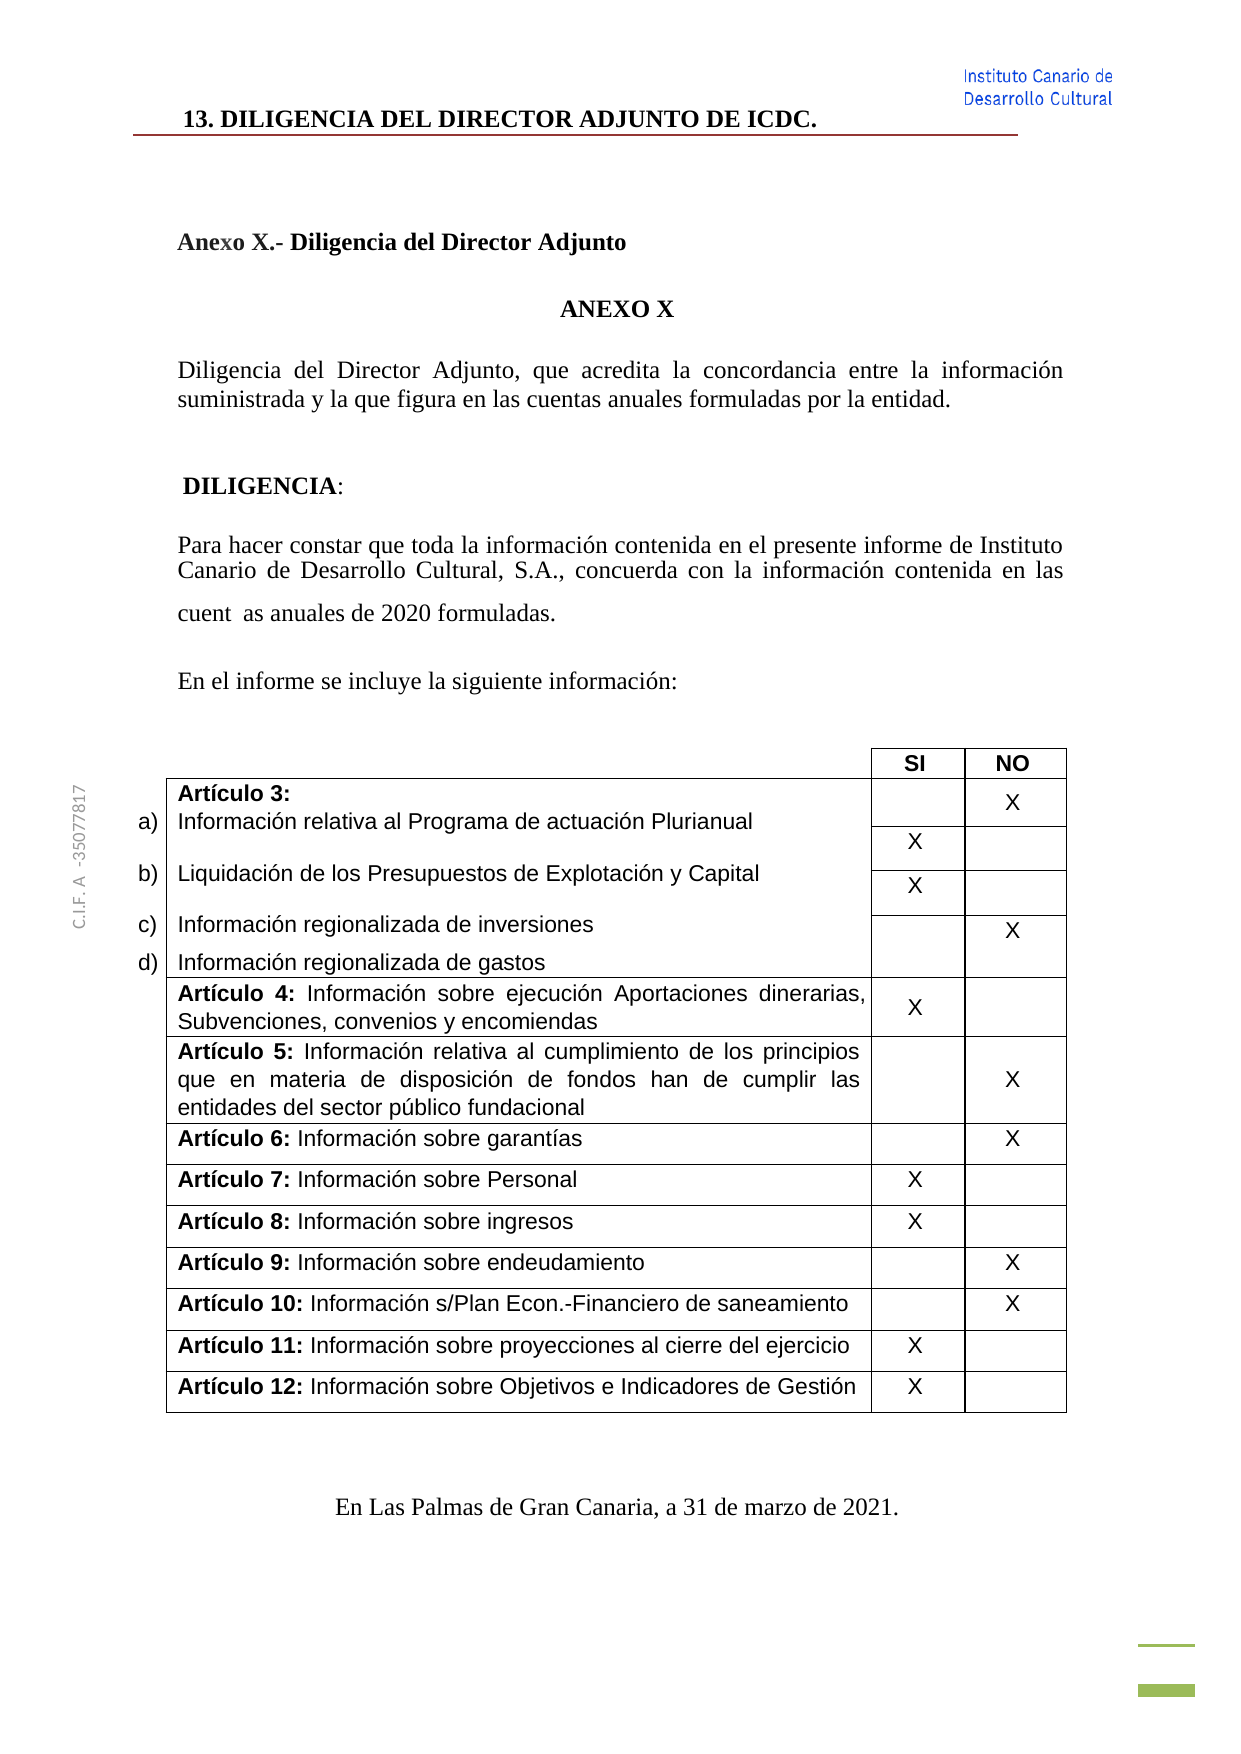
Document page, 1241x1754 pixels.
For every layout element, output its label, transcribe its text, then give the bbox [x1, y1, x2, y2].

table_cell X [966, 779, 1066, 826]
table_cell Artículo 11: Información sobre proyecciones al cierre del ejercicio [167, 1331, 871, 1371]
table_cell [872, 1037, 964, 1123]
table_cell [872, 779, 964, 826]
subtitle Anexo X.- Diligencia del Director Adjunto [177, 227, 1131, 256]
table_cell X [872, 1165, 964, 1205]
text Diligencia del Director Adjunto, que acredita la concordancia entre la información suministrada y la que figura en las cuentas anuales formuladas por la entidad. [177, 356, 1064, 412]
table_cell [966, 1165, 1066, 1205]
text Para hacer constar que toda la información contenida en el presente informe de Instituto Canario de Desarrollo Cultural, S.A., concuerda con la información contenida en las cuent as anuales de 2020 formuladas. [177, 532, 1064, 632]
table_header [166, 748, 871, 778]
text En el informe se incluye la siguiente información: [177, 666, 1064, 695]
table_cell Artículo 6: Información sobre garantías [167, 1124, 871, 1164]
table_cell [872, 1248, 964, 1288]
table_cell Artículo 12: Información sobre Objetivos e Indicadores de Gestión [167, 1372, 871, 1412]
table_cell X [872, 1206, 964, 1247]
table_cell Artículo 5: Información relativa al cumplimiento de los principios que en materia de disposición de fondos han de cumplir las entidades del sector público fundacional [167, 1037, 871, 1123]
table_header NO [966, 749, 1066, 778]
table_cell Artículo 8: Información sobre ingresos [167, 1206, 871, 1247]
table_cell X [966, 1124, 1066, 1164]
table_cell Artículo 3: Información relativa al Programa de actuación Plurianual Liquidación de los Presupuestos de Explotación y Capital Información regionalizada de inversiones Información regionalizada de gastos [167, 779, 871, 977]
table_cell [966, 827, 1066, 870]
table_cell [966, 1331, 1066, 1371]
table_cell [872, 916, 964, 977]
text En Las Palmas de Gran Canaria, a 31 de marzo de 2021. [133, 1492, 1107, 1521]
table_cell [966, 1372, 1066, 1412]
table_cell [872, 1124, 964, 1164]
table_cell Artículo 4: Información sobre ejecución Aportaciones dinerarias, Subvenciones, convenios y encomiendas [167, 978, 871, 1036]
table_cell X [966, 1248, 1066, 1288]
table_cell Artículo 10: Información s/Plan Econ.-Financiero de saneamiento [167, 1289, 871, 1329]
table_cell X [872, 1331, 964, 1371]
table_cell X [966, 1037, 1066, 1123]
text ANEXO X [133, 294, 1107, 323]
table_cell Artículo 9: Información sobre endeudamiento [167, 1248, 871, 1288]
table_cell X [966, 1289, 1066, 1329]
table_cell [872, 1289, 964, 1329]
table_cell X [872, 827, 964, 870]
table_cell [966, 871, 1066, 915]
table_cell X [872, 1372, 964, 1412]
table_header SI [872, 749, 964, 778]
table_cell Artículo 7: Información sobre Personal [167, 1165, 871, 1205]
text 13. DILIGENCIA DEL DIRECTOR ADJUNTO DE ICDC. [183, 104, 1063, 132]
text DILIGENCIA: [183, 471, 1063, 500]
table_cell X [872, 978, 964, 1036]
table_cell [966, 978, 1066, 1036]
table_cell [966, 1206, 1066, 1247]
table_cell X [872, 871, 964, 915]
table_cell X [966, 916, 1066, 977]
